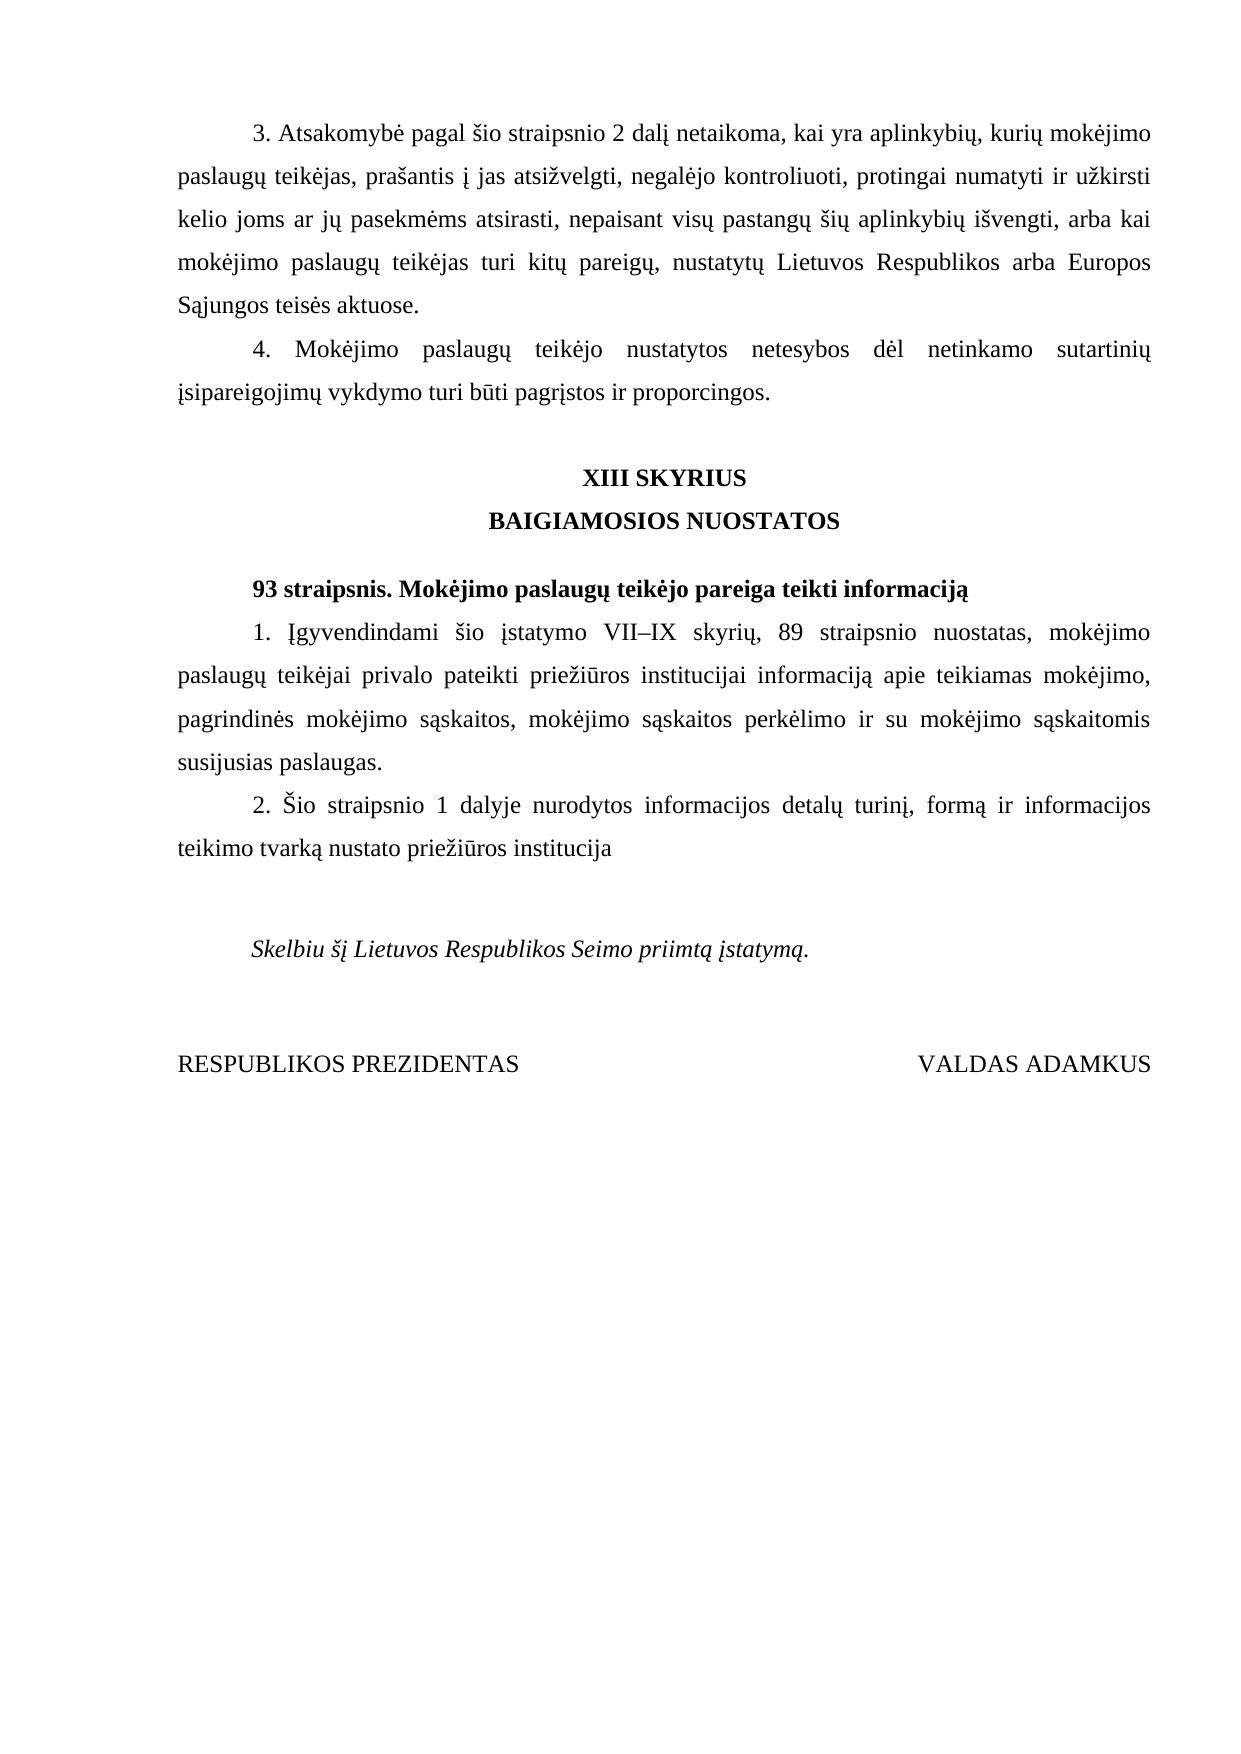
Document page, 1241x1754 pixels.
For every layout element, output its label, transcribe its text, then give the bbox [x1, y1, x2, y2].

text 1. Įgyvendindami šio įstatymo VII–IX skyrių, 89 straipsnio nuostatas, mokėjimo paslaugų teikėjai privalo pateikti priežiūros institucijai informaciją apie teikiamas mokėjimo, pagrindinės mokėjimo sąskaitos, mokėjimo sąskaitos perkėlimo ir su mokėjimo sąskaitomis susijusias paslaugas. [177, 617, 1152, 776]
subtitle 93 straipsnis. Mokėjimo paslaugų teikėjo pareiga teikti informaciją [177, 574, 1152, 603]
text BAIGIAMOSIOS NUOSTATOS [177, 506, 1152, 535]
text XIII SKYRIUS [177, 463, 1152, 492]
text 3. Atsakomybė pagal šio straipsnio 2 dalį netaikoma, kai yra aplinkybių, kurių mokėjimo paslaugų teikėjas, prašantis į jas atsižvelgti, negalėjo kontroliuoti, protingai numatyti ir užkirsti kelio joms ar jų pasekmėms atsirasti, nepaisant visų pastangų šių aplinkybių išvengti, arba kai mokėjimo paslaugų teikėjas turi kitų pareigų, nustatytų Lietuvos Respublikos arba Europos Sąjungos teisės aktuose. [177, 118, 1152, 319]
text RESPUBLIKOS PREZIDENTAS VALDAS ADAMKUS [177, 1049, 1152, 1077]
text 4. Mokėjimo paslaugų teikėjo nustatytos netesybos dėl netinkamo sutartinių įsipareigojimų vykdymo turi būti pagrįstos ir proporcingos. [177, 334, 1152, 406]
text 2. Šio straipsnio 1 dalyje nurodytos informacijos detalų turinį, formą ir informacijos teikimo tvarką nustato priežiūros institucija [177, 790, 1152, 862]
text Skelbiu šį Lietuvos Respublikos Seimo priimtą įstatymą. [177, 934, 1152, 962]
